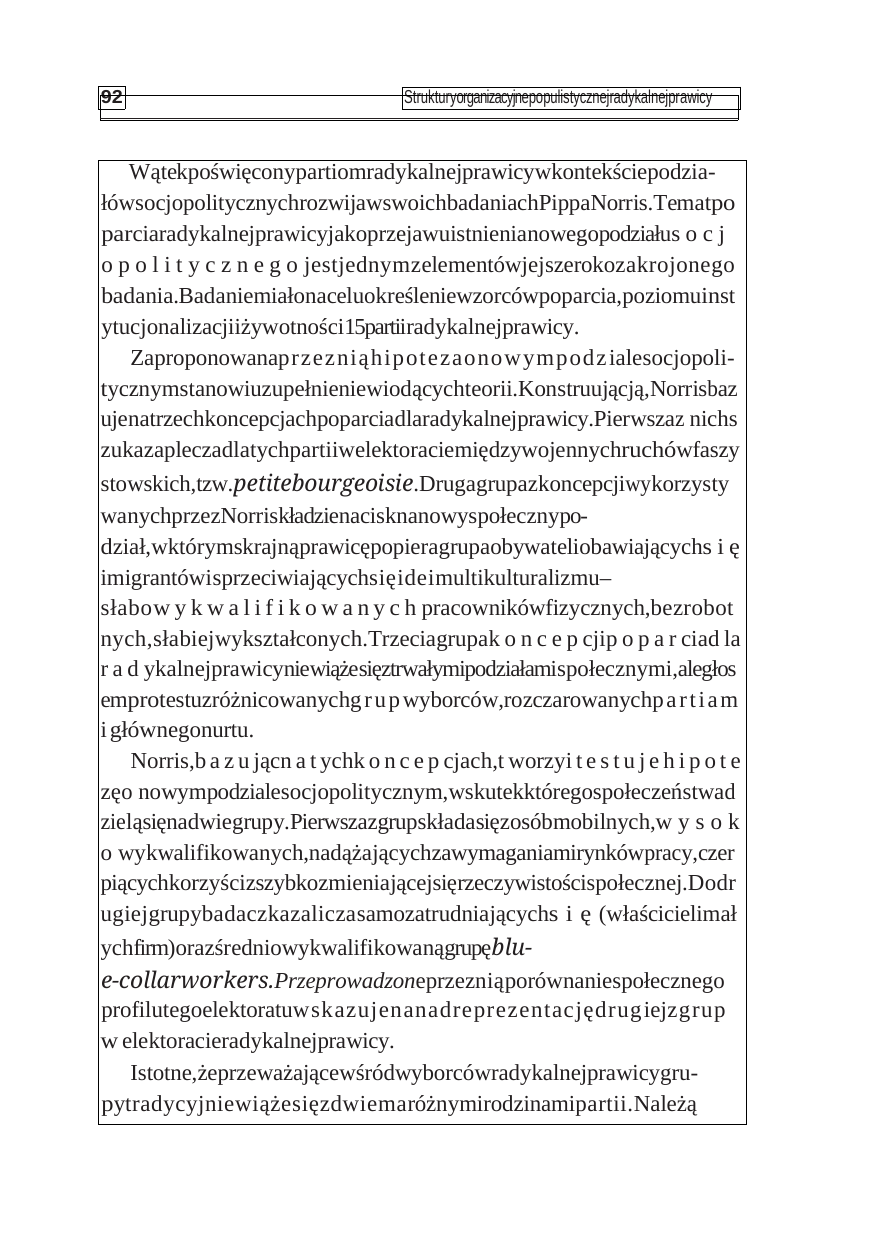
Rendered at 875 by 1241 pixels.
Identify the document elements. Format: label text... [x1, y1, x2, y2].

text profilutegoelektoratuwskazujenanadreprezentacjędrugiejzgrupwelektoracieradykalnejprawicy. [100, 996, 738, 1054]
text 92 [101, 87, 124, 95]
text Wątekpoświęconypartiomradykalnejprawicywkontekściepodzia- [101, 161, 746, 184]
text Zaproponowanaprzezniąhipotezaonowympodzialesocjopoli-tycznymstanowiuzupełnieniewiodącychteorii.Konstruującją,Norrisbazujenatrzechkoncepcjachpoparciadlaradykalnejprawicy.Pierwszaznichszukazapleczadlatychpartiiwelektoraciemiędzywojennychruchówfaszystowskich,tzw.petitebourgeoisie.DrugagrupazkoncepcjiwykorzystywanychprzezNorriskładzienacisknanowyspołecznypo-dział,wktórymskrajnąprawicępopieragrupaobywateliobawiającychsięimigrantówisprzeciwiającychsięideimultikulturalizmu–słabowykwalifikowanychpracownikówfizycznych,bezrobotnych,słabiejwykształconych.Trzeciagrupakoncepcjipoparciadlaradykalnejprawicyniewiążesięztrwałymipodziałamispołecznymi,aległosemprotestuzróżnicowanychgrupwyborców,rozczarowanychpartiamigłównegonurtu. [100, 344, 744, 742]
text Norris,bazującnatychkoncepcjach,tworzyitestujehipotezęonowympodzialesocjopolitycznym,wskutekktóregospołeczeństwadzieląsięnadwiegrupy.Pierwszazgrupskładasięzosóbmobilnych,wysokowykwalifikowanych,nadążającychzawymaganiamirynkówpracy,czerpiącychkorzyścizszybkozmieniającejsięrzeczywistościspołecznej.Dodrugiejgrupybadaczkazaliczasamozatrudniającychsię(właścicielimałychfirm)orazśredniowykwalifikowanągrupęblu- [100, 747, 743, 962]
text e-collarworkers.Przeprowadzoneprzezniąporównaniespołecznego [101, 967, 746, 993]
text Strukturyorganizacyjnepopulistycznejradykalnejprawicy [404, 88, 740, 107]
text 92 [101, 96, 124, 107]
text Istotne,żeprzeważającewśródwyborcówradykalnejprawicygru-pytradycyjniewiążesięzdwiemaróżnymirodzinamipartii.Należą [101, 1058, 744, 1116]
text łówsocjopolitycznychrozwijawswoichbadaniachPippaNorris.Tematpoparciaradykalnejprawicyjakoprzejawuistnienianowegopodziałusocjopolitycznegojestjednymzelementówjejszerokozakrojonegobadania.Badaniemiałonaceluokreśleniewzorcówpoparcia,poziomuinstytucjonalizacjiiżywotności15partiiradykalnejprawicy. [101, 189, 738, 339]
